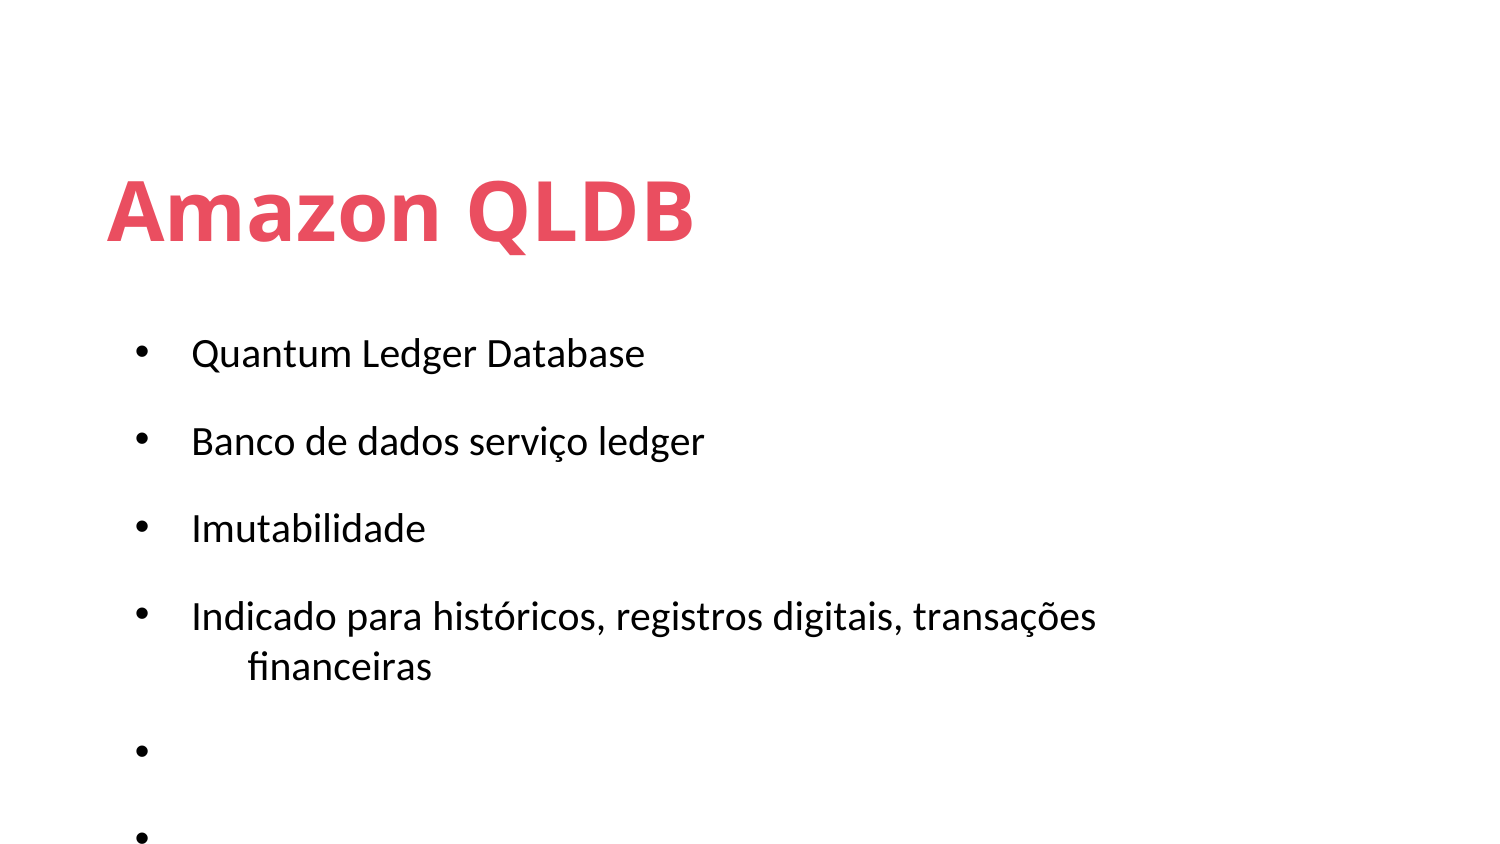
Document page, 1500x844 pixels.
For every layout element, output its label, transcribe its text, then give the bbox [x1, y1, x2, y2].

text_box Amazon QLDB [92, 128, 1499, 227]
text_box Quantum Ledger Database Banco de dados serviço ledger Imutabilidade Indicado para históricos, registros digitais, transações financeiras [119, 310, 1240, 716]
